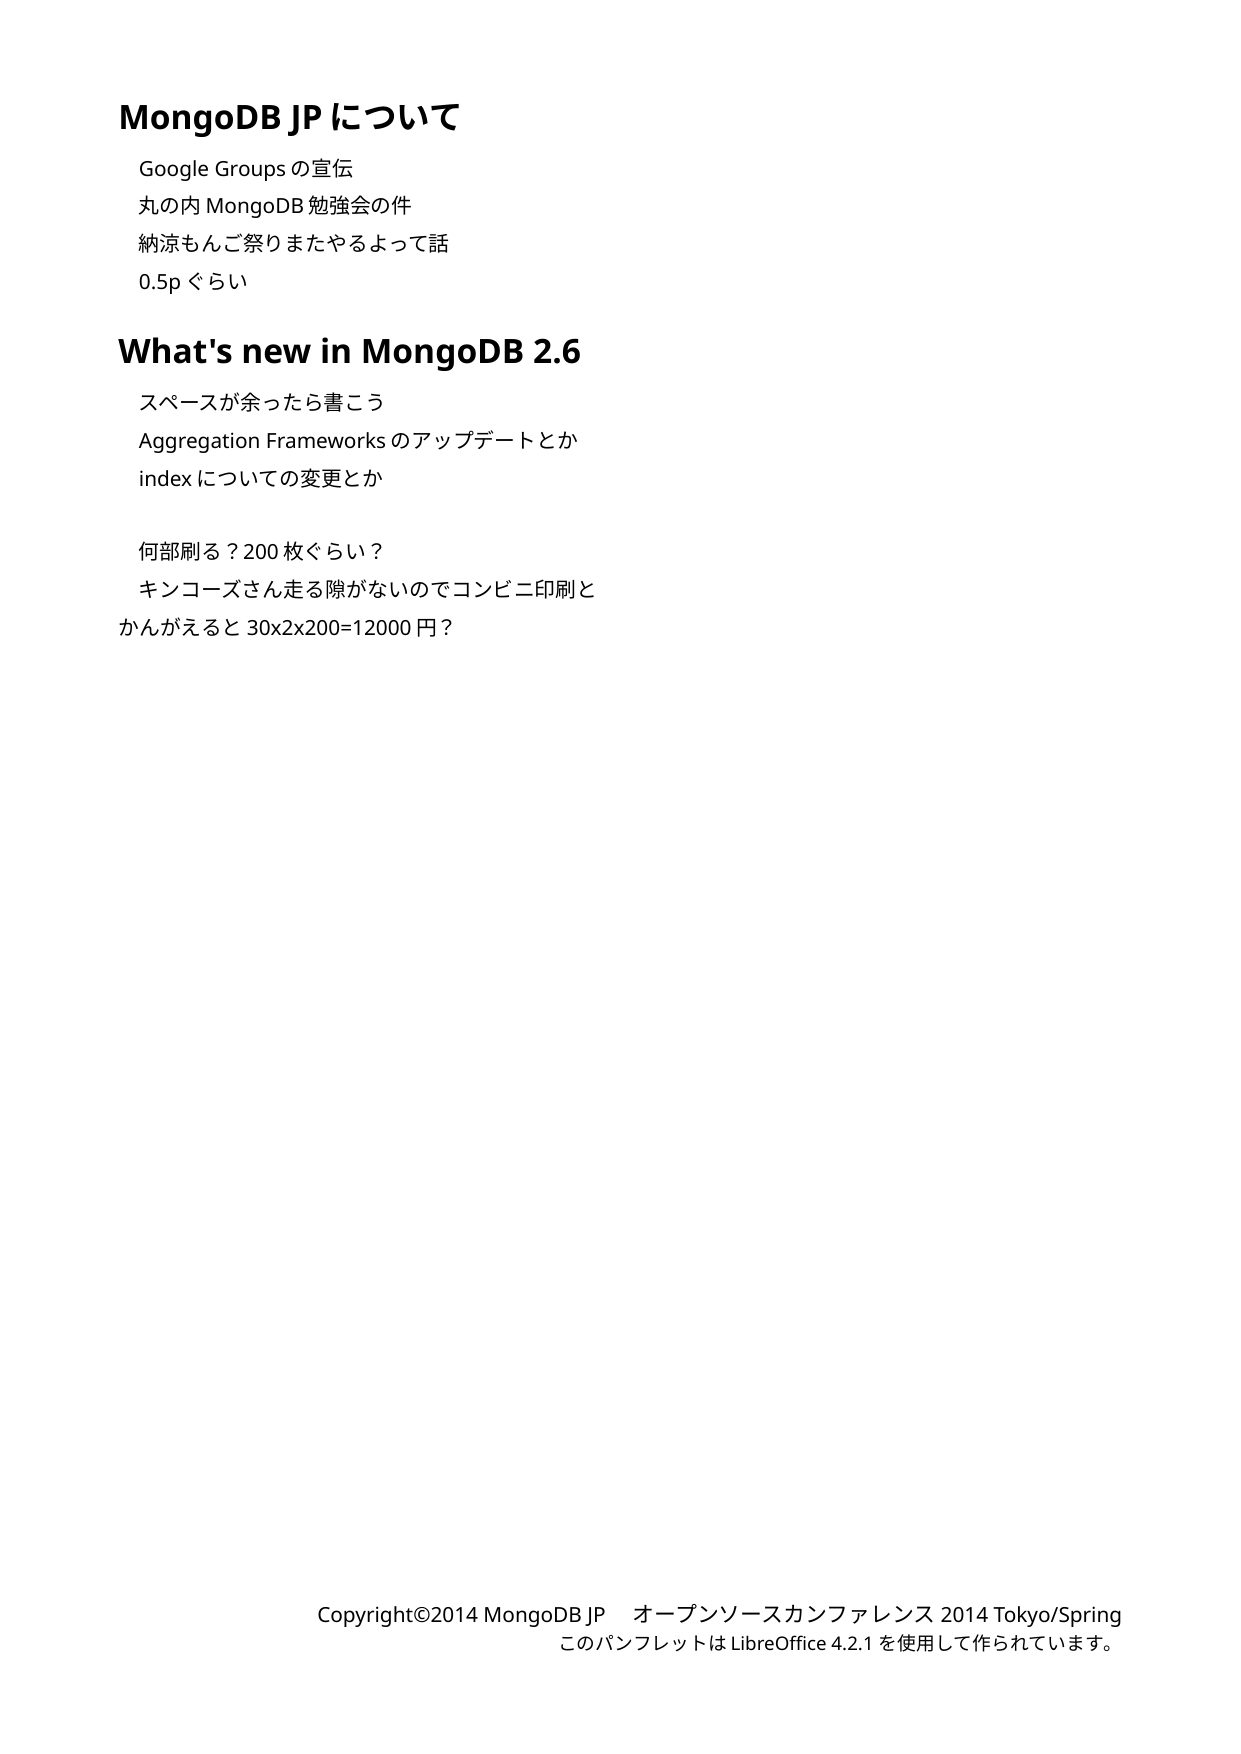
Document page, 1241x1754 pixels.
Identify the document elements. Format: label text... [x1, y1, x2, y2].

text 納涼もんご祭りまたやるよって話 [118, 228, 599, 258]
text indexについての変更とか [118, 462, 599, 492]
subtitle What's new in MongoDB 2.6 [118, 328, 599, 374]
text 丸の内MongoDB勉強会の件 [118, 190, 599, 220]
text キンコーズさん走る隙がないのでコンビニ印刷とかんがえると30x2x200=12000円？ [118, 573, 599, 641]
text Aggregation Frameworksのアップデートとか [118, 424, 599, 454]
subtitle MongoDB JPについて [118, 91, 599, 139]
text 0.5pぐらい [118, 265, 599, 296]
text スペースが余ったら書こう [118, 386, 599, 417]
text Google Groupsの宣伝 [118, 152, 599, 182]
text 何部刷る？200枚ぐらい？ [118, 535, 599, 566]
